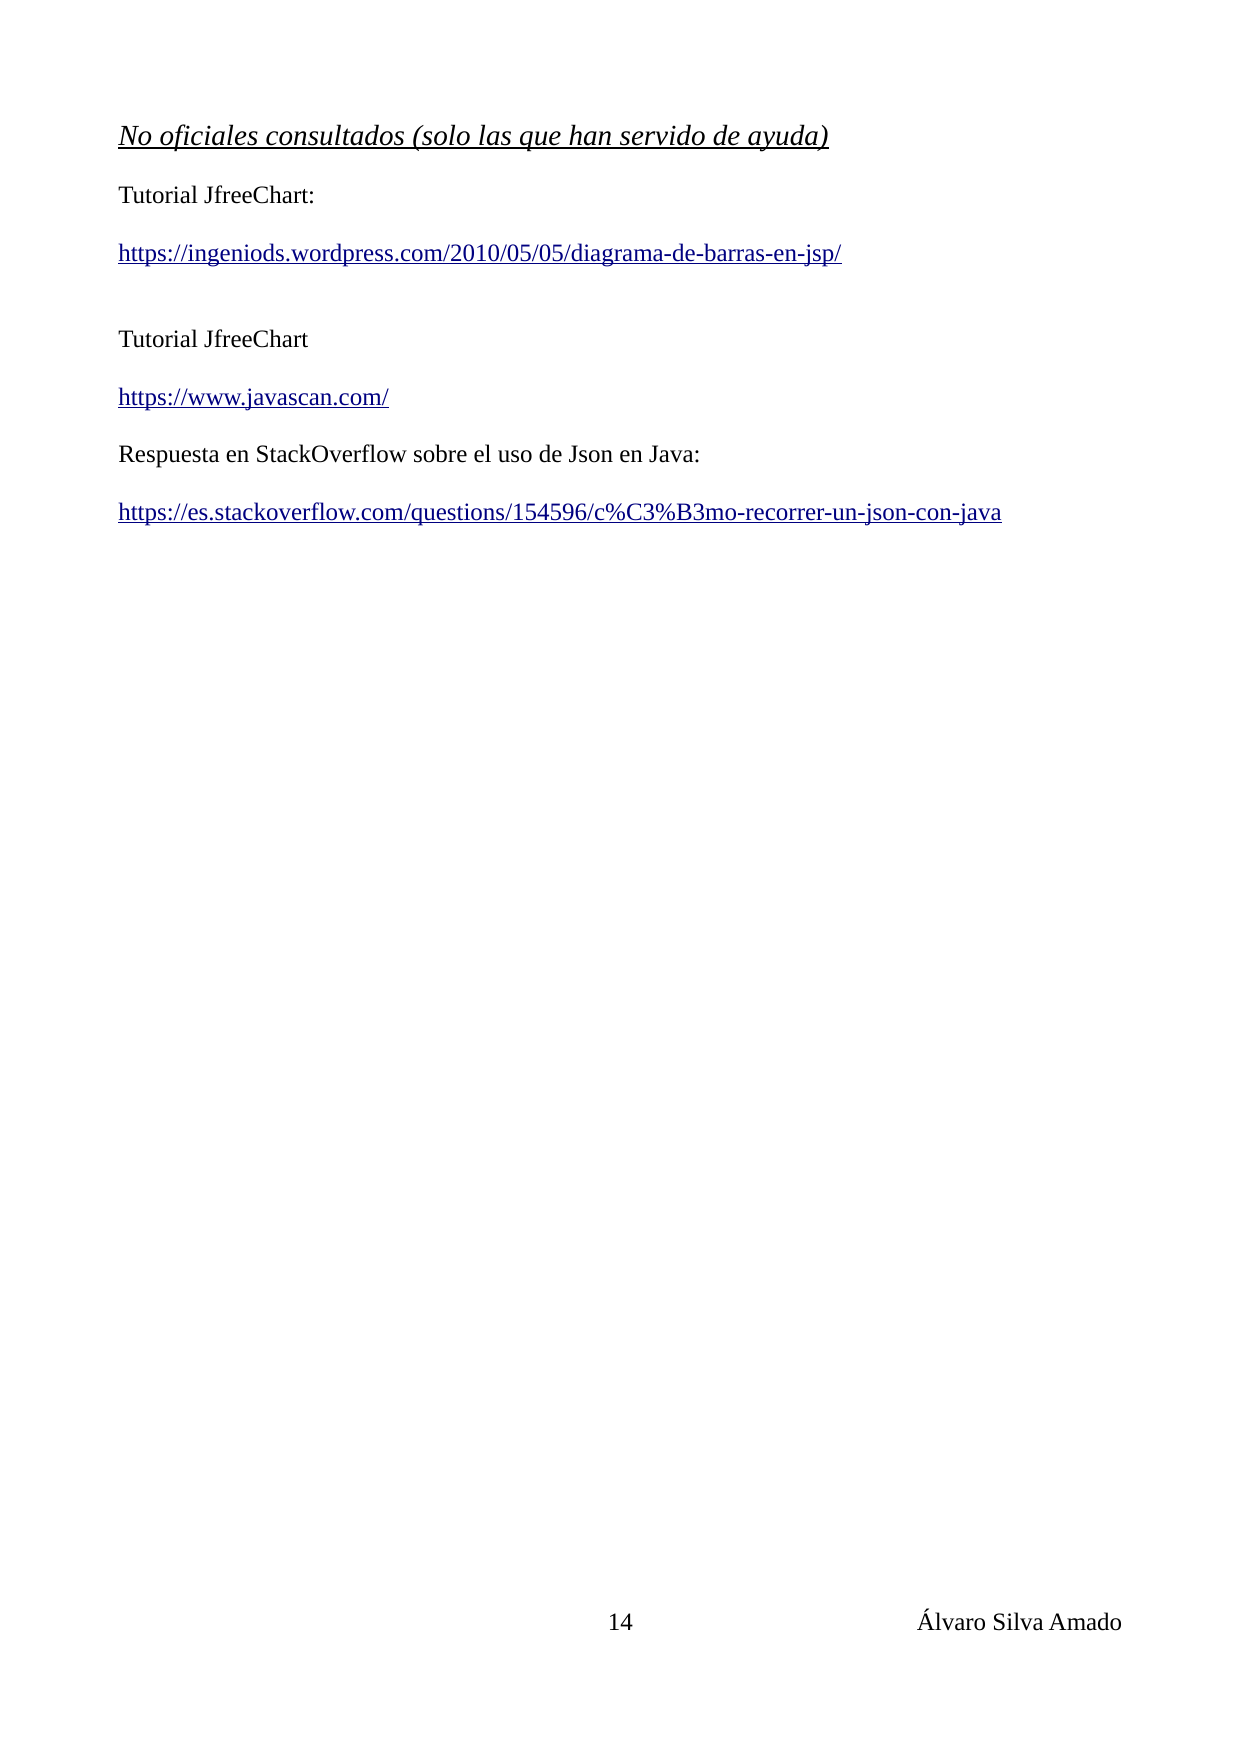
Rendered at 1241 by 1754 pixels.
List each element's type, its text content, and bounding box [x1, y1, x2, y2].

text Tutorial JfreeChart: [118, 180, 1122, 209]
text https://es.stackoverflow.com/questions/154596/c%C3%B3mo-recorrer-un-json-con-java [118, 497, 1122, 525]
text Respuesta en StackOverflow sobre el uso de Json en Java: [118, 439, 1122, 497]
text No oficiales consultados (solo las que han servido de ayuda) [118, 118, 1122, 152]
text Tutorial JfreeChart [118, 324, 1122, 353]
text https://www.javascan.com/ [118, 382, 1122, 410]
text https://ingeniods.wordpress.com/2010/05/05/diagrama-de-barras-en-jsp/ [118, 238, 1122, 267]
